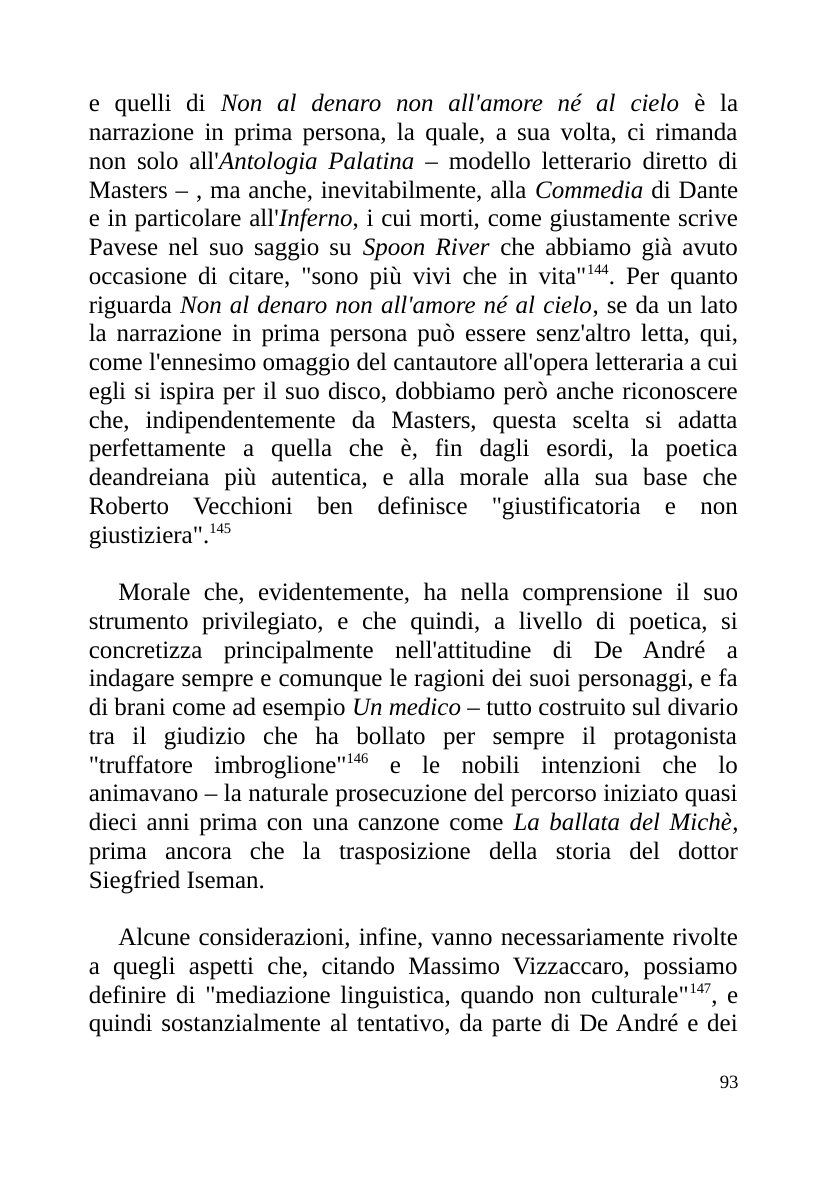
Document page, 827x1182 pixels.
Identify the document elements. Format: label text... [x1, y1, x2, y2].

text e quelli di Non al denaro non all'amore né al cielo è la narrazione in prima persona, la quale, a sua volta, ci rimanda non solo all'Antologia Palatina – modello letterario diretto di Masters – , ma anche, inevitabilmente, alla Commedia di Dante e in particolare all'Inferno, i cui morti, come giustamente scrive Pavese nel suo saggio su Spoon River che abbiamo già avuto occasione di citare, "sono più vivi che in vita". Per quanto riguarda Non al denaro non all'amore né al cielo, se da un lato la narrazione in prima persona può essere senz'altro letta, qui, come l'ennesimo omaggio del cantautore all'opera letteraria a cui egli si ispira per il suo disco, dobbiamo però anche riconoscere che, indipendentemente da Masters, questa scelta si adatta perfettamente a quella che è, fin dagli esordi, la poetica deandreiana più autentica, e alla morale alla sua base che Roberto Vecchioni ben definisce "giustificatoria e non giustiziera". [88, 88, 738, 548]
text Morale che, evidentemente, ha nella comprensione il suo strumento privilegiato, e che quindi, a livello di poetica, si concretizza principalmente nell'attitudine di De André a indagare sempre e comunque le ragioni dei suoi personaggi, e fa di brani come ad esempio Un medico – tutto costruito sul divario tra il giudizio che ha bollato per sempre il protagonista "truffatore imbroglione" e le nobili intenzioni che lo animavano – la naturale prosecuzione del percorso iniziato quasi dieci anni prima con una canzone come La ballata del Michè, prima ancora che la trasposizione della storia del dottor Siegfried Iseman. [88, 577, 738, 893]
text Alcune considerazioni, infine, vanno necessariamente rivolte a quegli aspetti che, citando Massimo Vizzaccaro, possiamo definire di "mediazione linguistica, quando non culturale", e quindi sostanzialmente al tentativo, da parte di De André e dei [88, 922, 738, 1037]
